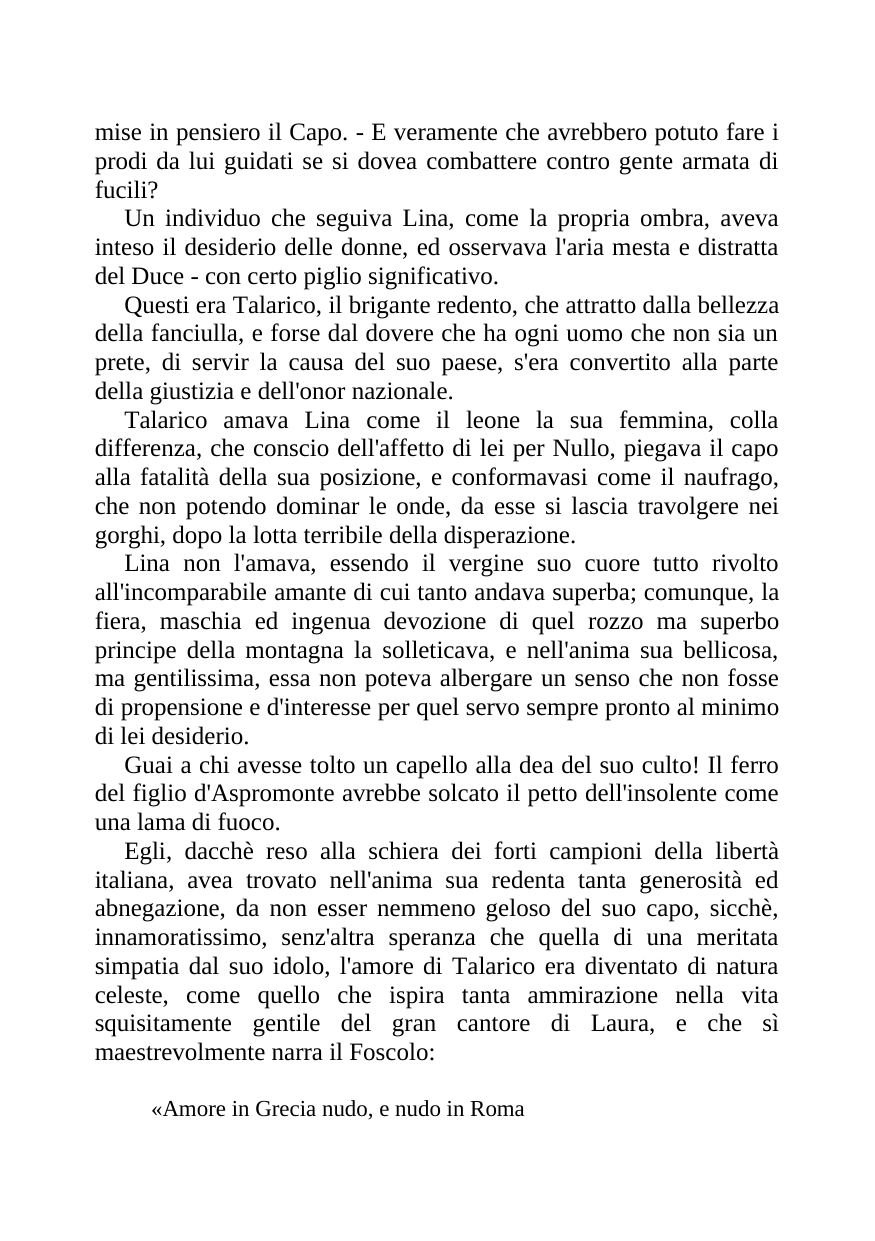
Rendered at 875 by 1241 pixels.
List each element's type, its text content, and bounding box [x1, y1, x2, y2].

text Guai a chi avesse tolto un capello alla dea del suo culto! Il ferro del figlio d'Aspromonte avrebbe solcato il petto dell'insolente come una lama di fuoco. [94, 750, 779, 836]
text Talarico amava Lina come il leone la sua femmina, colla differenza, che conscio dell'affetto di lei per Nullo, piegava il capo alla fatalità della sua posizione, e conformavasi come il naufrago, che non potendo dominar le onde, da esse si lascia travolgere nei gorghi, dopo la lotta terribile della disperazione. [94, 405, 779, 548]
text Lina non l'amava, essendo il vergine suo cuore tutto rivolto all'incomparabile amante di cui tanto andava superba; comunque, la fiera, maschia ed ingenua devozione di quel rozzo ma superbo principe della montagna la solleticava, e nell'anima sua bellicosa, ma gentilissima, essa non poteva albergare un senso che non fosse di propensione e d'interesse per quel servo sempre pronto al minimo di lei desiderio. [94, 548, 779, 750]
text Questi era Talarico, il brigante redento, che attratto dalla bellezza della fanciulla, e forse dal dovere che ha ogni uomo che non sia un prete, di servir la causa del suo paese, s'era convertito alla parte della giustizia e dell'onor nazionale. [94, 290, 779, 405]
text mise in pensiero il Capo. - E veramente che avrebbero potuto fare i prodi da lui guidati se si dovea combattere contro gente armata di fucili? [94, 117, 779, 203]
text Egli, dacchè reso alla schiera dei forti campioni della libertà italiana, avea trovato nell'anima sua redenta tanta generosità ed abnegazione, da non esser nemmeno geloso del suo capo, sicchè, innamoratissimo, senz'altra speranza che quella di una meritata simpatia dal suo idolo, l'amore di Talarico era diventato di natura celeste, come quello che ispira tanta ammirazione nella vita squisitamente gentile del gran cantore di Laura, e che sì maestrevolmente narra il Foscolo: [94, 836, 779, 1066]
text Un individuo che seguiva Lina, come la propria ombra, aveva inteso il desiderio delle donne, ed osservava l'aria mesta e distratta del Duce - con certo piglio significativo. [94, 203, 779, 290]
text «Amore in Grecia nudo, e nudo in Roma [151, 1095, 779, 1121]
